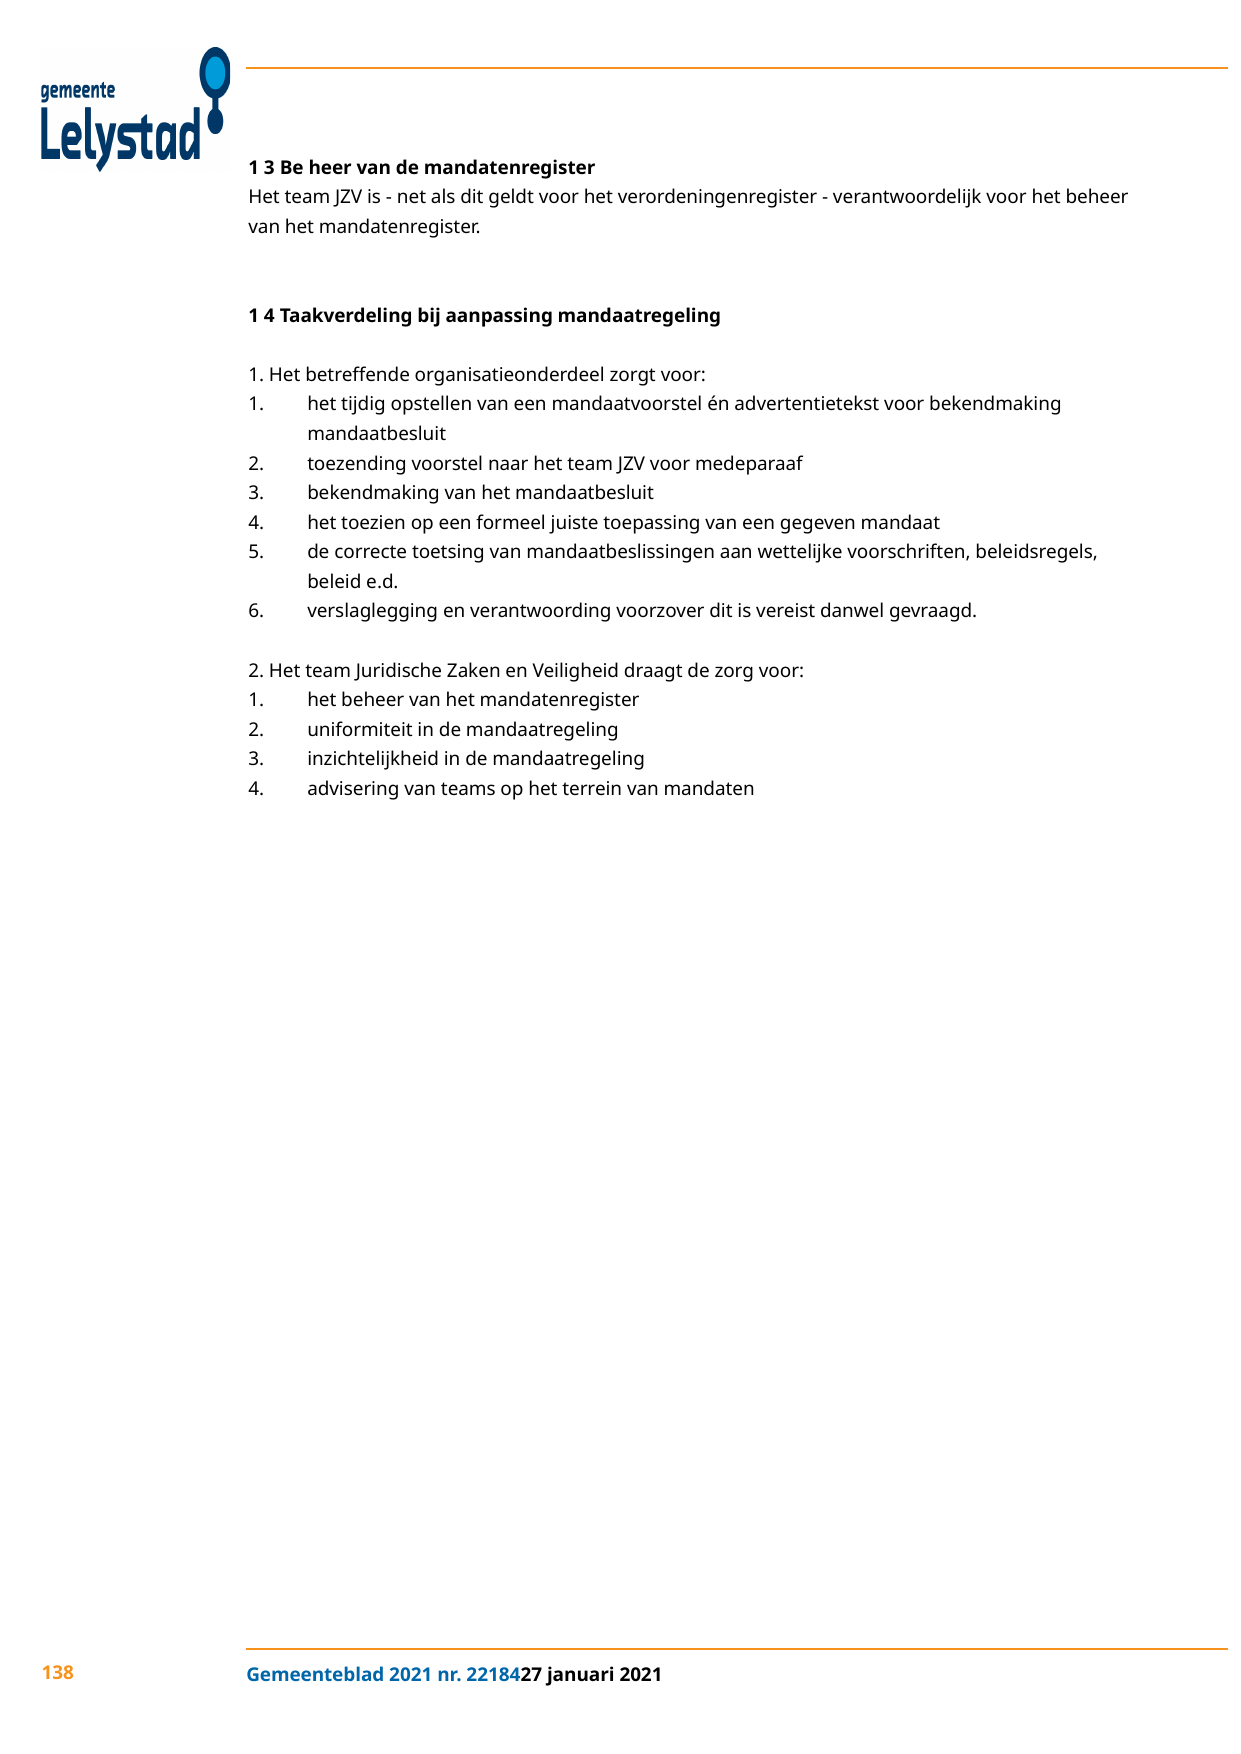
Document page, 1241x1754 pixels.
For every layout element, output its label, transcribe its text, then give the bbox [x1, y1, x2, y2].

list uniformiteit in de mandaatregeling [248, 716, 1152, 742]
list advisering van teams op het terrein van mandaten [248, 775, 1152, 801]
text 1 3 Be heer van de mandatenregister [248, 154, 1152, 180]
text 1. Het betreffende organisatieonderdeel zorgt voor: [248, 361, 1152, 387]
list inzichtelijkheid in de mandaatregeling [248, 746, 1152, 771]
text 2. Het team Juridische Zaken en Veiligheid draagt de zorg voor: [248, 657, 1152, 683]
text Het team JZV is - net als dit geldt voor het verordeningenregister - verantwoordelijk voor het beheer van het mandatenregister. [248, 183, 1152, 239]
list het tijdig opstellen van een mandaatvoorstel én advertentietekst voor bekendmaking mandaatbesluit [248, 391, 1152, 446]
text 1 4 Taakverdeling bij aanpassing mandaatregeling [248, 302, 1152, 328]
list het beheer van het mandatenregister [248, 686, 1152, 712]
list verslaglegging en verantwoording voorzover dit is vereist danwel gevraagd. [248, 598, 1152, 623]
list bekendmaking van het mandaatbesluit [248, 479, 1152, 505]
list toezending voorstel naar het team JZV voor medeparaaf [248, 450, 1152, 476]
picture [41, 47, 231, 172]
list het toezien op een formeel juiste toepassing van een gegeven mandaat [248, 509, 1152, 535]
list de correcte toetsing van mandaatbeslissingen aan wettelijke voorschriften, beleidsregels, beleid e.d. [248, 538, 1152, 594]
